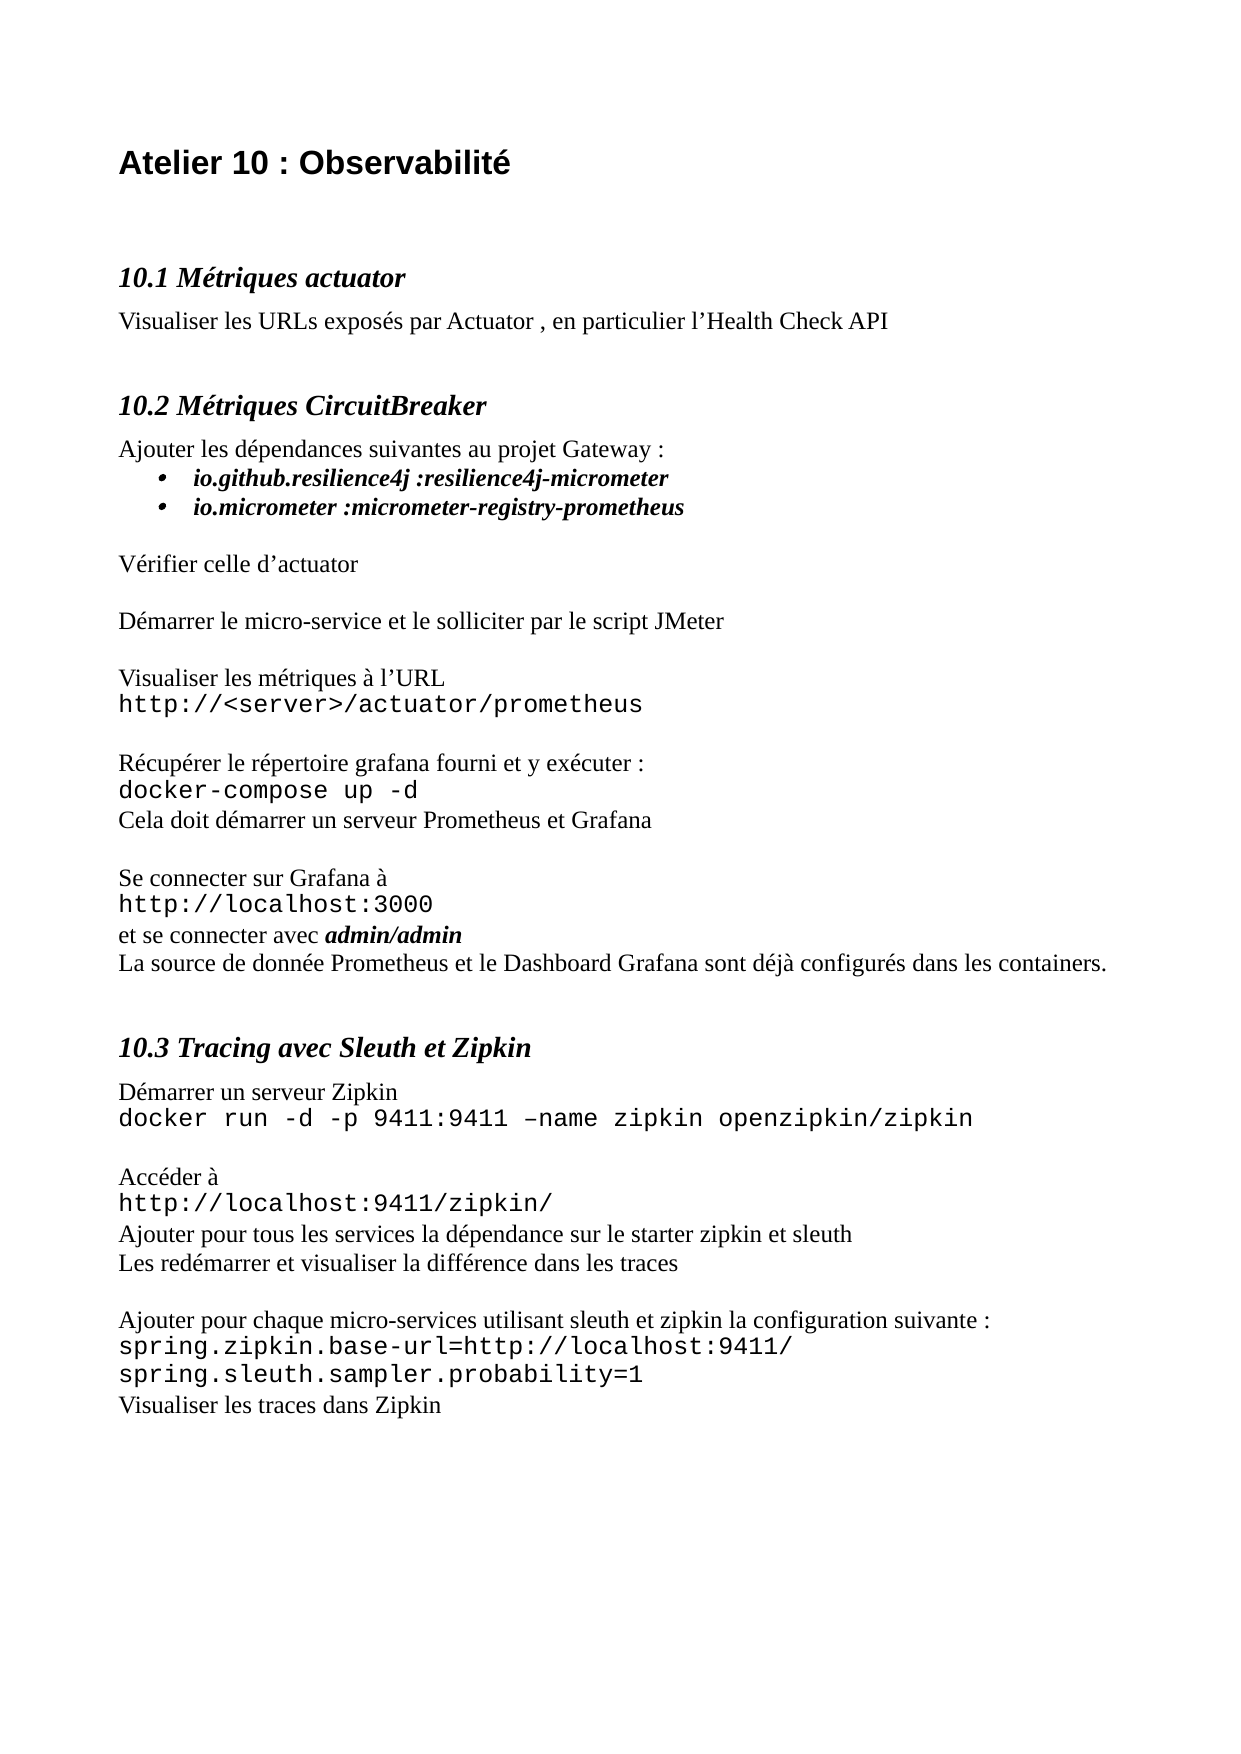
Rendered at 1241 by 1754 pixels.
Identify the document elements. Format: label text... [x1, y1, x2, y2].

text Visualiser les métriques à l’URL [118, 663, 1122, 692]
text spring.zipkin.base-url=http://localhost:9411/ [118, 1334, 1122, 1362]
text Visualiser les traces dans Zipkin [118, 1390, 1122, 1419]
text et se connecter avec admin/admin [118, 920, 1122, 948]
text Vérifier celle d’actuator [118, 549, 1122, 578]
text La source de donnée Prometheus et le Dashboard Grafana sont déjà configurés dans les containers. [118, 948, 1122, 977]
text Démarrer un serveur Zipkin [118, 1077, 1122, 1105]
text Accéder à [118, 1162, 1122, 1191]
text http://<server>/actuator/prometheus [118, 692, 1122, 720]
list io.github.resilience4j :resilience4j-micrometer [156, 463, 1122, 492]
text Les redémarrer et visualiser la différence dans les traces [118, 1248, 1122, 1277]
subtitle Atelier 10 : Observabilité [118, 143, 1122, 182]
text Se connecter sur Grafana à [118, 863, 1122, 891]
text Récupérer le répertoire grafana fourni et y exécuter : [118, 748, 1122, 777]
text Visualiser les URLs exposés par Actuator , en particulier l’Health Check API [118, 306, 1122, 335]
subtitle 10.2 Métriques CircuitBreaker [118, 388, 1122, 422]
text docker run -d -p 9411:9411 –name zipkin openzipkin/zipkin [118, 1105, 1122, 1134]
text Ajouter pour chaque micro-services utilisant sleuth et zipkin la configuration suivante : [118, 1305, 1122, 1334]
subtitle 10.3 Tracing avec Sleuth et Zipkin [118, 1031, 1122, 1064]
subtitle 10.1 Métriques actuator [118, 260, 1122, 294]
text Cela doit démarrer un serveur Prometheus et Grafana [118, 806, 1122, 834]
text http://localhost:3000 [118, 891, 1122, 920]
text spring.sleuth.sampler.probability=1 [118, 1362, 1122, 1390]
text Ajouter pour tous les services la dépendance sur le starter zipkin et sleuth [118, 1219, 1122, 1248]
text Démarrer le micro-service et le solliciter par le script JMeter [118, 606, 1122, 635]
list io.micrometer :micrometer-registry-prometheus [156, 492, 1122, 521]
text Ajouter les dépendances suivantes au projet Gateway : [118, 434, 1122, 463]
text docker-compose up -d [118, 777, 1122, 806]
text http://localhost:9411/zipkin/ [118, 1191, 1122, 1219]
